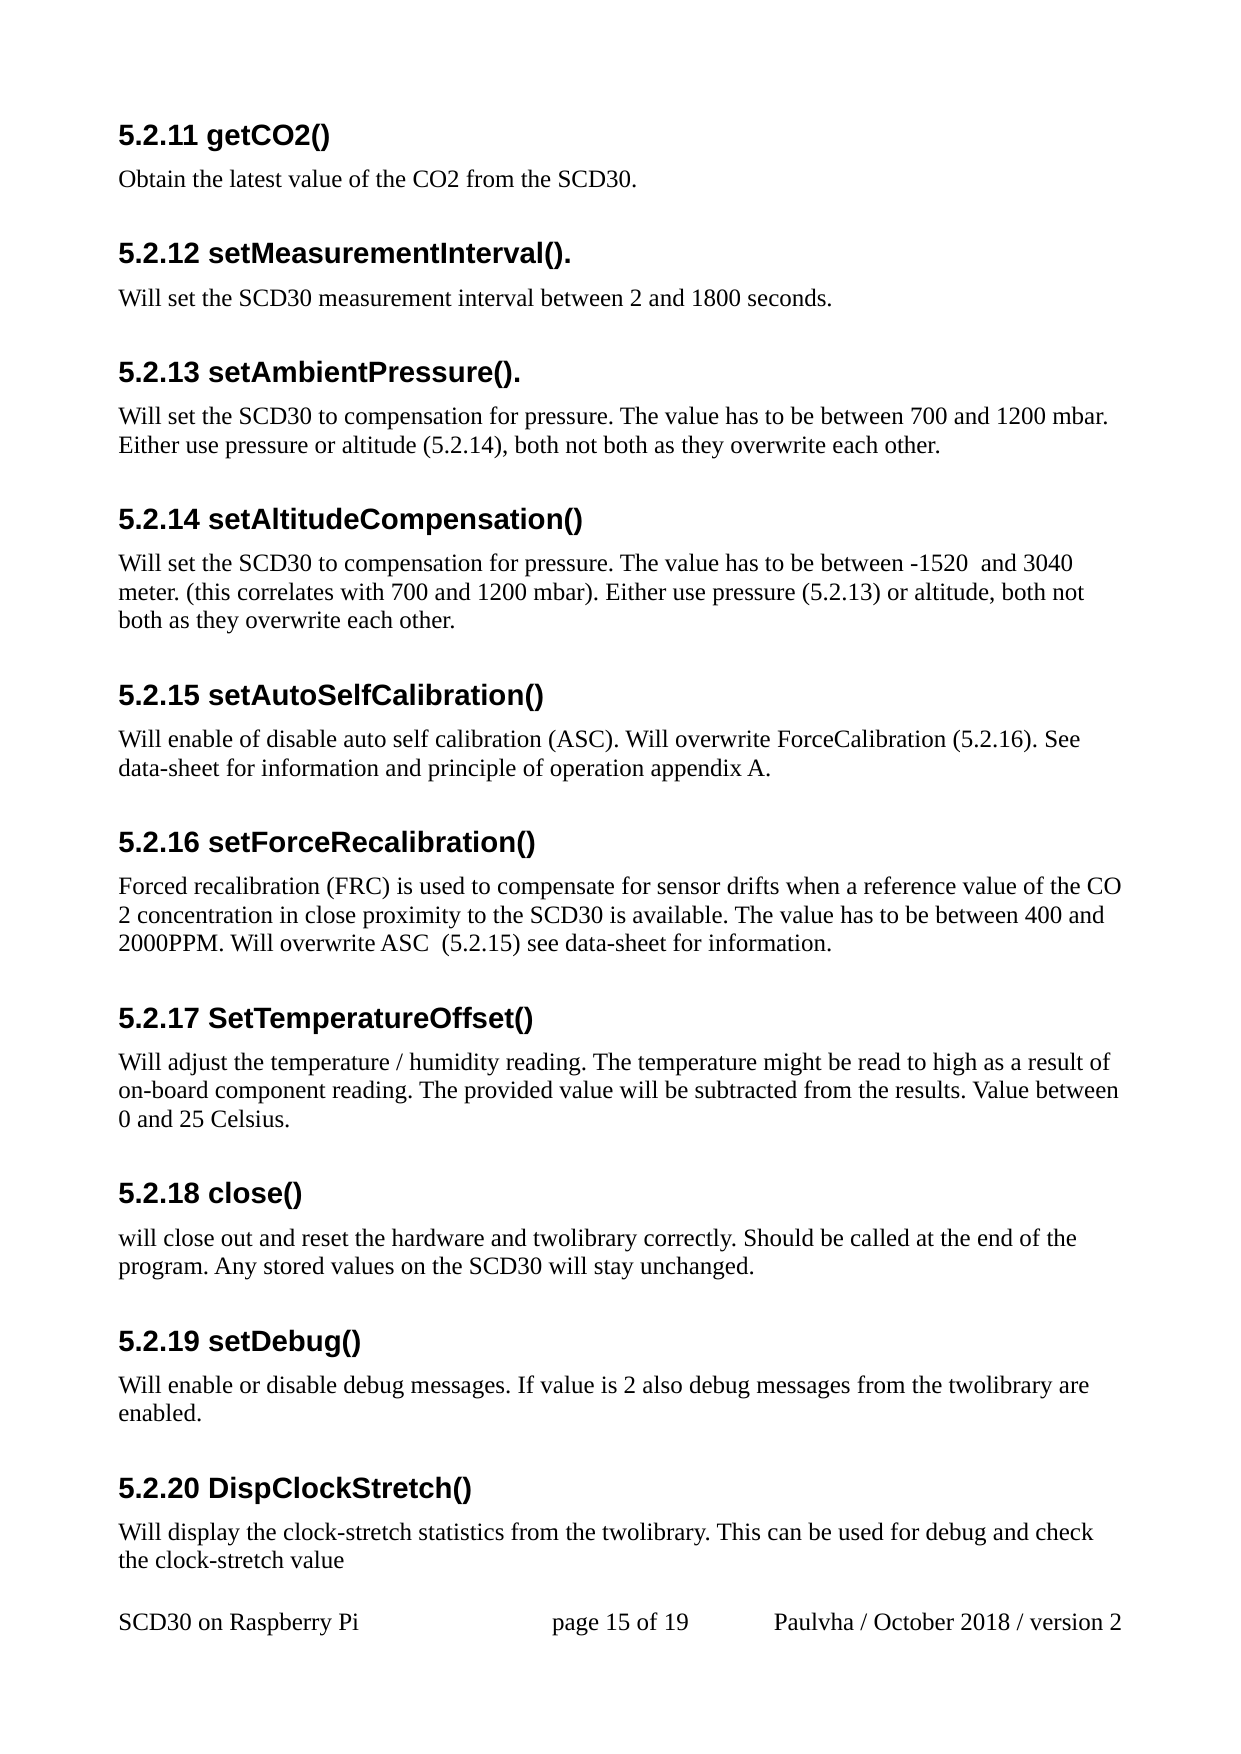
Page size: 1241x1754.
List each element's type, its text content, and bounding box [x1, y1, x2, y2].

subtitle 5.2.14 setAltitudeCompensation() [118, 502, 1122, 536]
text Will set the SCD30 to compensation for pressure. The value has to be between -1520 and 3040 meter. (this correlates with 700 and 1200 mbar). Either use pressure (5.2.13) or altitude, both not both as they overwrite each other. [118, 548, 1122, 634]
text Will display the clock-stretch statistics from the twolibrary. This can be used for debug and check the clock-stretch value [118, 1517, 1122, 1574]
text Will enable of disable auto self calibration (ASC). Will overwrite ForceCalibration (5.2.16). See data-sheet for information and principle of operation appendix A. [118, 724, 1122, 781]
subtitle 5.2.20 DispClockStretch() [118, 1471, 1122, 1504]
subtitle 5.2.11 getCO2() [118, 118, 1122, 152]
text Will set the SCD30 measurement interval between 2 and 1800 seconds. [118, 283, 1122, 311]
text Either use pressure or altitude (5.2.14), both not both as they overwrite each other. [118, 430, 1122, 458]
subtitle 5.2.15 setAutoSelfCalibration() [118, 678, 1122, 711]
text will close out and reset the hardware and twolibrary correctly. Should be called at the end of the program. Any stored values on the SCD30 will stay unchanged. [118, 1223, 1122, 1280]
text Will adjust the temperature / humidity reading. The temperature might be read to high as a result of on-board component reading. The provided value will be subtracted from the results. Value between 0 and 25 Celsius. [118, 1047, 1122, 1133]
text Will enable or disable debug messages. If value is 2 also debug messages from the twolibrary are enabled. [118, 1370, 1122, 1427]
subtitle 5.2.17 SetTemperatureOffset() [118, 1001, 1122, 1034]
subtitle 5.2.16 setForceRecalibration() [118, 825, 1122, 858]
subtitle 5.2.18 close() [118, 1176, 1122, 1210]
subtitle 5.2.12 setMeasurementInterval(). [118, 236, 1122, 270]
text Obtain the latest value of the CO2 from the SCD30. [118, 164, 1122, 193]
subtitle 5.2.13 setAmbientPressure(). [118, 355, 1122, 388]
text Will set the SCD30 to compensation for pressure. The value has to be between 700 and 1200 mbar. [118, 401, 1122, 430]
subtitle 5.2.19 setDebug() [118, 1323, 1122, 1357]
text Forced recalibration (FRC) is used to compensate for sensor drifts when a reference value of the CO 2 concentration in close proximity to the SCD30 is available. The value has to be between 400 and 2000PPM. Will overwrite ASC (5.2.15) see data-sheet for information. [118, 871, 1122, 957]
